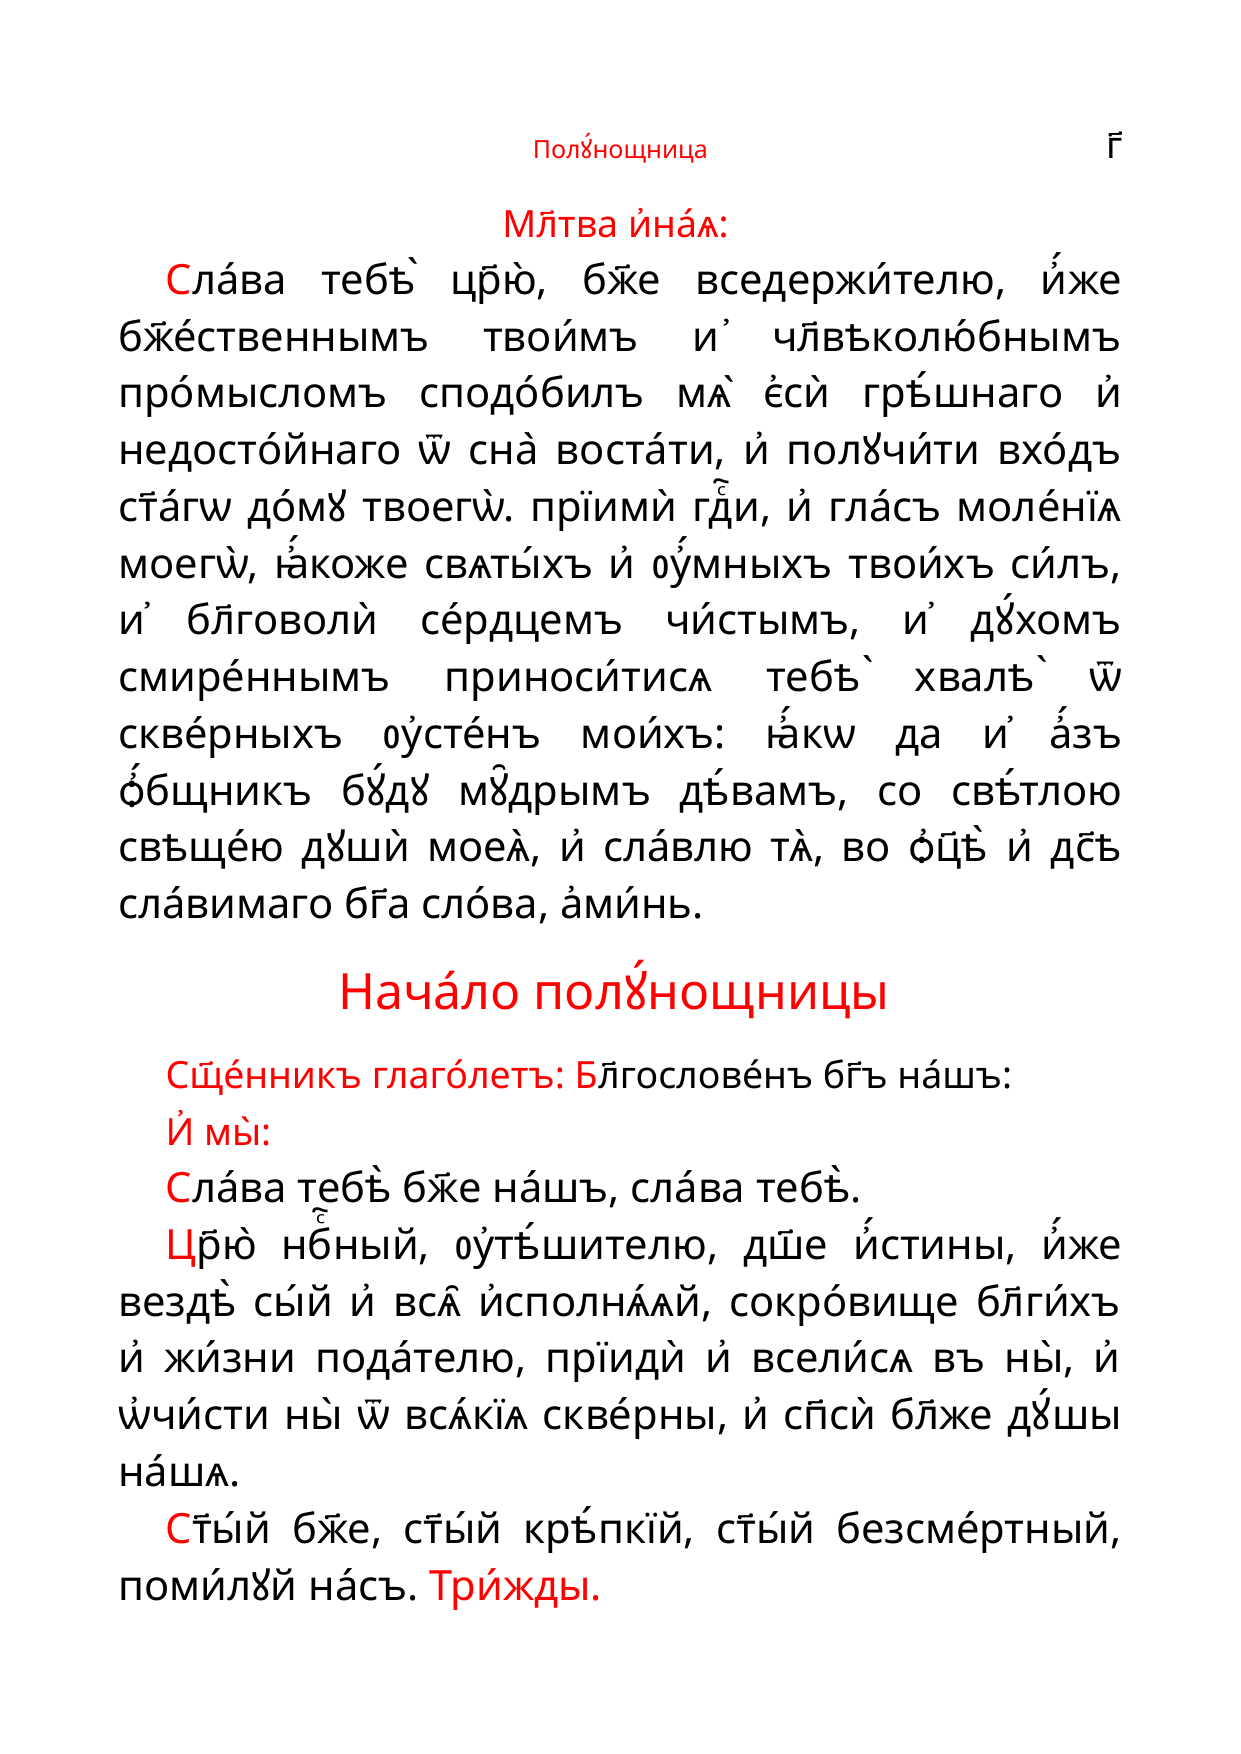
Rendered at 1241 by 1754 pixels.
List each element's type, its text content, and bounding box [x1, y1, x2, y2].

text Цр҃ю̀ нбⷭ҇ный, ᲂу҆тѣ́шителю, дш҃е и҆́стины, и҆́же вездѣ̀ сы́й и҆ всѧ̑ и҆сполнѧ́ѧй, сокро́вище бл҃ги́хъ и҆ жи́зни пода́телю, прїидѝ и҆ всели́сѧ въ ны̀, и҆ ѡ҆чи́сти ны̀ ѿ всѧ́кїѧ скве́рны, и҆ сп҃сѝ бл҃же дꙋ́шы на́шѧ. [118, 1215, 1122, 1498]
text И҆ мы̀: [118, 1100, 1122, 1157]
text Сла́ва тебѣ̀ цр҃ю̀, бж҃е вседержи́телю, и҆́же бж҃е́ственнымъ твои́мъ и҆ чл҃вѣколю́бнымъ про́мысломъ сподо́билъ мѧ̀ є҆сѝ грѣ́шнаго и҆ недосто́йнаго ѿ сна̀ воста́ти, и҆ полꙋчи́ти вхо́дъ ст҃а́гѡ до́мꙋ твоегѡ̀. прїимѝ гдⷭ҇и, и҆ гла́съ моле́нїѧ моегѡ̀, ꙗ҆́коже свѧты́хъ и҆ ᲂу҆́мныхъ твои́хъ си́лъ, и҆ бл҃говолѝ се́рдцемъ чи́стымъ, и҆ дꙋ́хомъ смире́ннымъ приноси́тисѧ тебѣ̀ хвалѣ̀ ѿ скве́рныхъ ᲂу҆сте́нъ мои́хъ: ꙗ҆́кѡ да и҆ а҆́зъ ѻ҆́бщникъ бꙋ́дꙋ мꙋ̑дрымъ дѣ́вамъ, со свѣ́тлою свѣще́ю дꙋшѝ моеѧ̀, и҆ сла́влю тѧ̀, во ѻ҆ц҃ѣ̀ и҆ дс҃ѣ сла́вимаго бг҃а сло́ва, а҆ми́нь. [118, 248, 1122, 931]
subtitle Нача́ло полꙋ́нощницы [118, 956, 1122, 1024]
text Сла́ва тебѣ̀ бж҃е на́шъ, сла́ва тебѣ̀. [118, 1157, 1122, 1215]
text Мл҃тва и҆на́ѧ: [118, 193, 1122, 248]
text Сщ҃е́нникъ глаго́летъ: Бл҃гослове́нъ бг҃ъ на́шъ: [118, 1036, 1122, 1100]
text Ст҃ы́й бж҃е, ст҃ы́й крѣ́пкїй, ст҃ы́й безсме́ртный, поми́лꙋй на́съ. Три́жды. [118, 1498, 1122, 1612]
